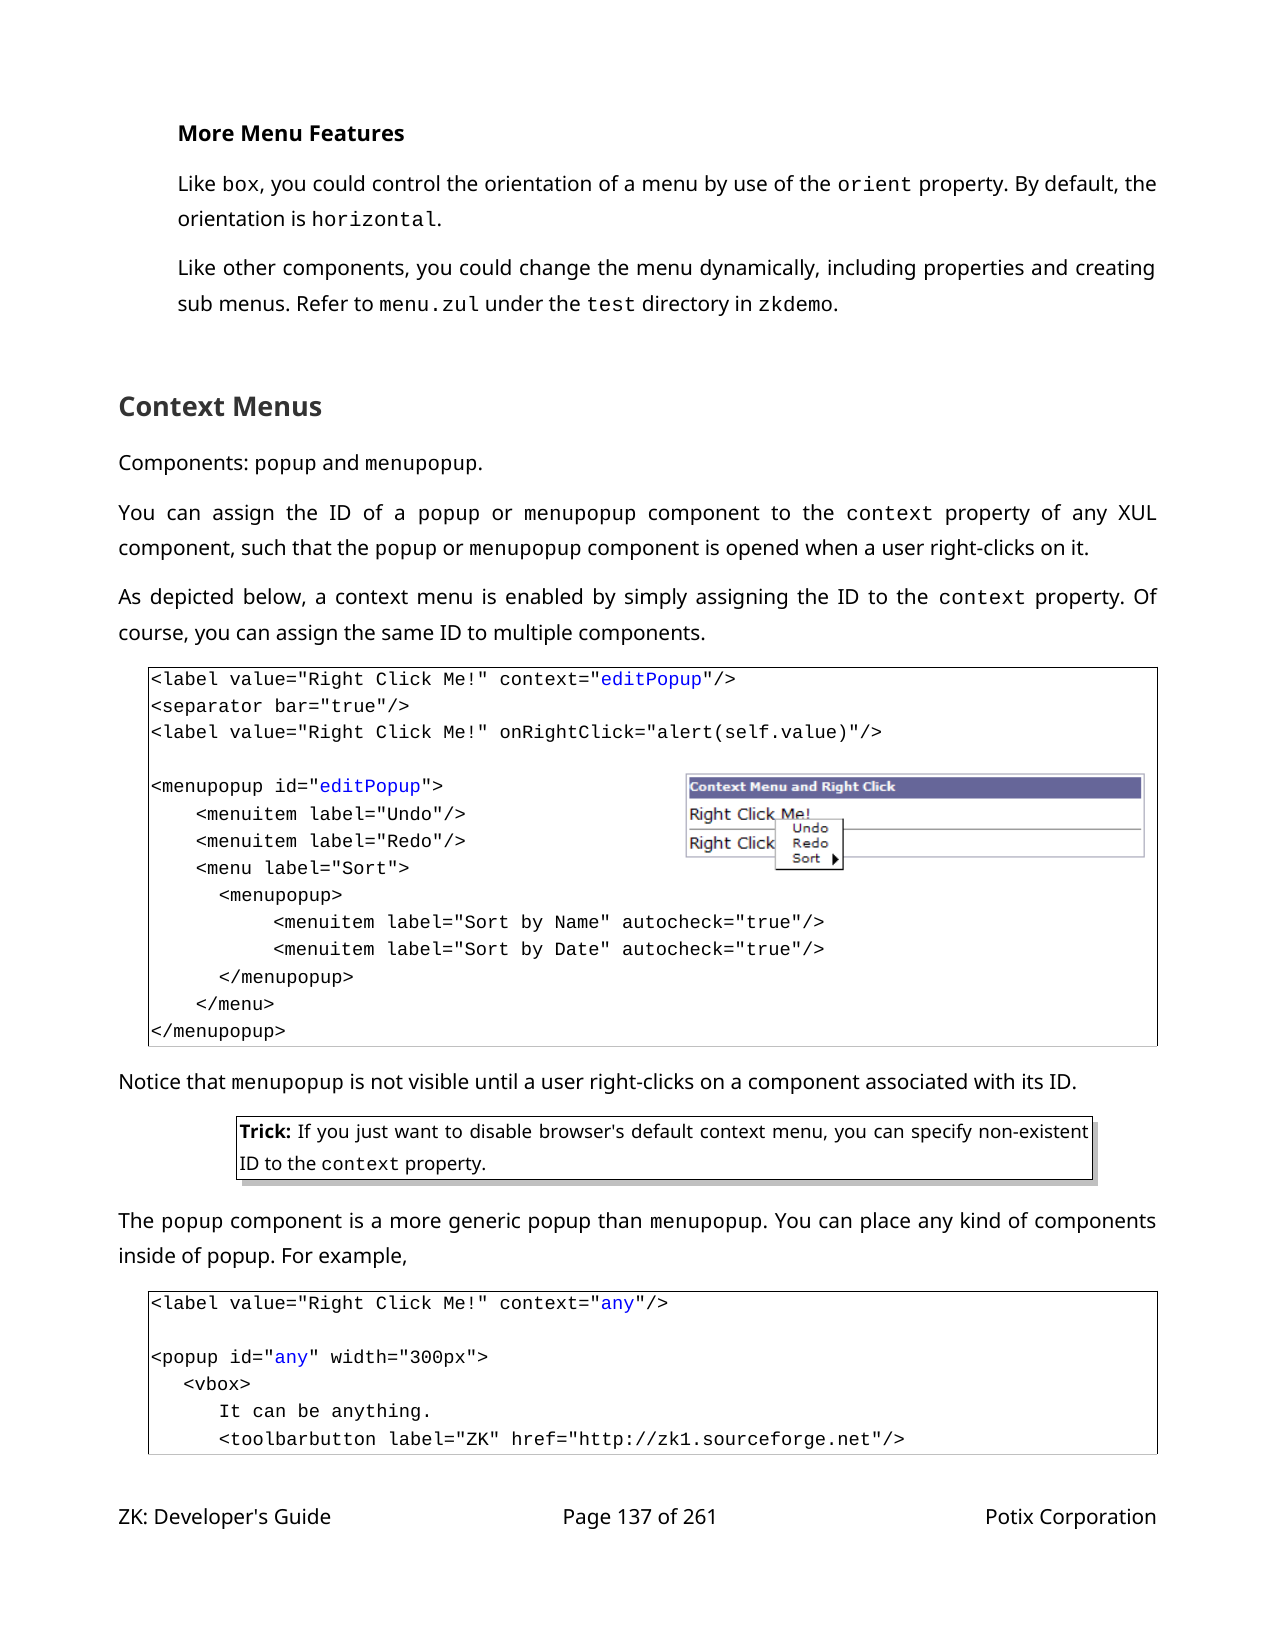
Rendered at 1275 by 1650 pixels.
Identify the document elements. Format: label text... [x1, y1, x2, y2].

text Trick: If you just want to disable browser's default context menu, you can specify non-existent ID to the context property. [237, 1117, 1092, 1179]
text <label value="Right Click Me!" context="any"/> [149, 1292, 1157, 1315]
text Notice that menupopup is not visible until a user right-clicks on a component associated with its ID. [118, 1067, 1157, 1095]
text <popup id="any" width="300px"> [149, 1345, 1157, 1369]
text </menu> [149, 992, 1157, 1016]
text <menuitem label="Sort by Name" autocheck="true"/> [149, 910, 1157, 934]
text <toolbarbutton label="ZK" href="http://zk1.sourceforge.net"/> [149, 1426, 1157, 1454]
text </menupopup> [149, 1019, 1157, 1046]
text <vbox> [149, 1372, 1157, 1396]
text <menuitem label="Redo"/> [149, 828, 682, 853]
text <menuitem label="Sort by Date" autocheck="true"/> [149, 937, 1157, 962]
text As depicted below, a context menu is enabled by simply assigning the ID to the context property. Of course, you can assign the same ID to multiple components. [118, 582, 1157, 646]
text </menupopup> [149, 964, 1157, 989]
text It can be anything. [149, 1399, 1157, 1423]
text The popup component is a more generic popup than menupopup. You can place any kind of components inside of popup. For example, [118, 1206, 1157, 1270]
text Like other components, you could change the menu dynamically, including properties and creating sub menus. Refer to menu.zul under the test directory in zkdemo. [177, 253, 1157, 317]
text <menuitem label="Undo"/> [149, 801, 682, 826]
text <menu label="Sort"> [149, 856, 1157, 880]
text <menupopup id="editPopup"> [149, 774, 682, 798]
text Components: popup and menupopup. [118, 448, 1157, 477]
text <separator bar="true"/> <label value="Right Click Me!" onRightClick="alert(self.value)"/> [149, 694, 1157, 771]
text Like box, you could control the orientation of a menu by use of the orient property. By default, the orientation is horizontal. [177, 169, 1157, 233]
subtitle More Menu Features [177, 118, 1157, 148]
text <menupopup> [149, 883, 1157, 907]
subtitle Context Menus [118, 388, 1157, 425]
text <label value="Right Click Me!" context="editPopup"/> [149, 668, 1157, 691]
text You can assign the ID of a popup or menupopup component to the context property of any XUL component, such that the popup or menupopup component is opened when a user right-clicks on it. [118, 498, 1157, 562]
picture [682, 771, 1149, 874]
